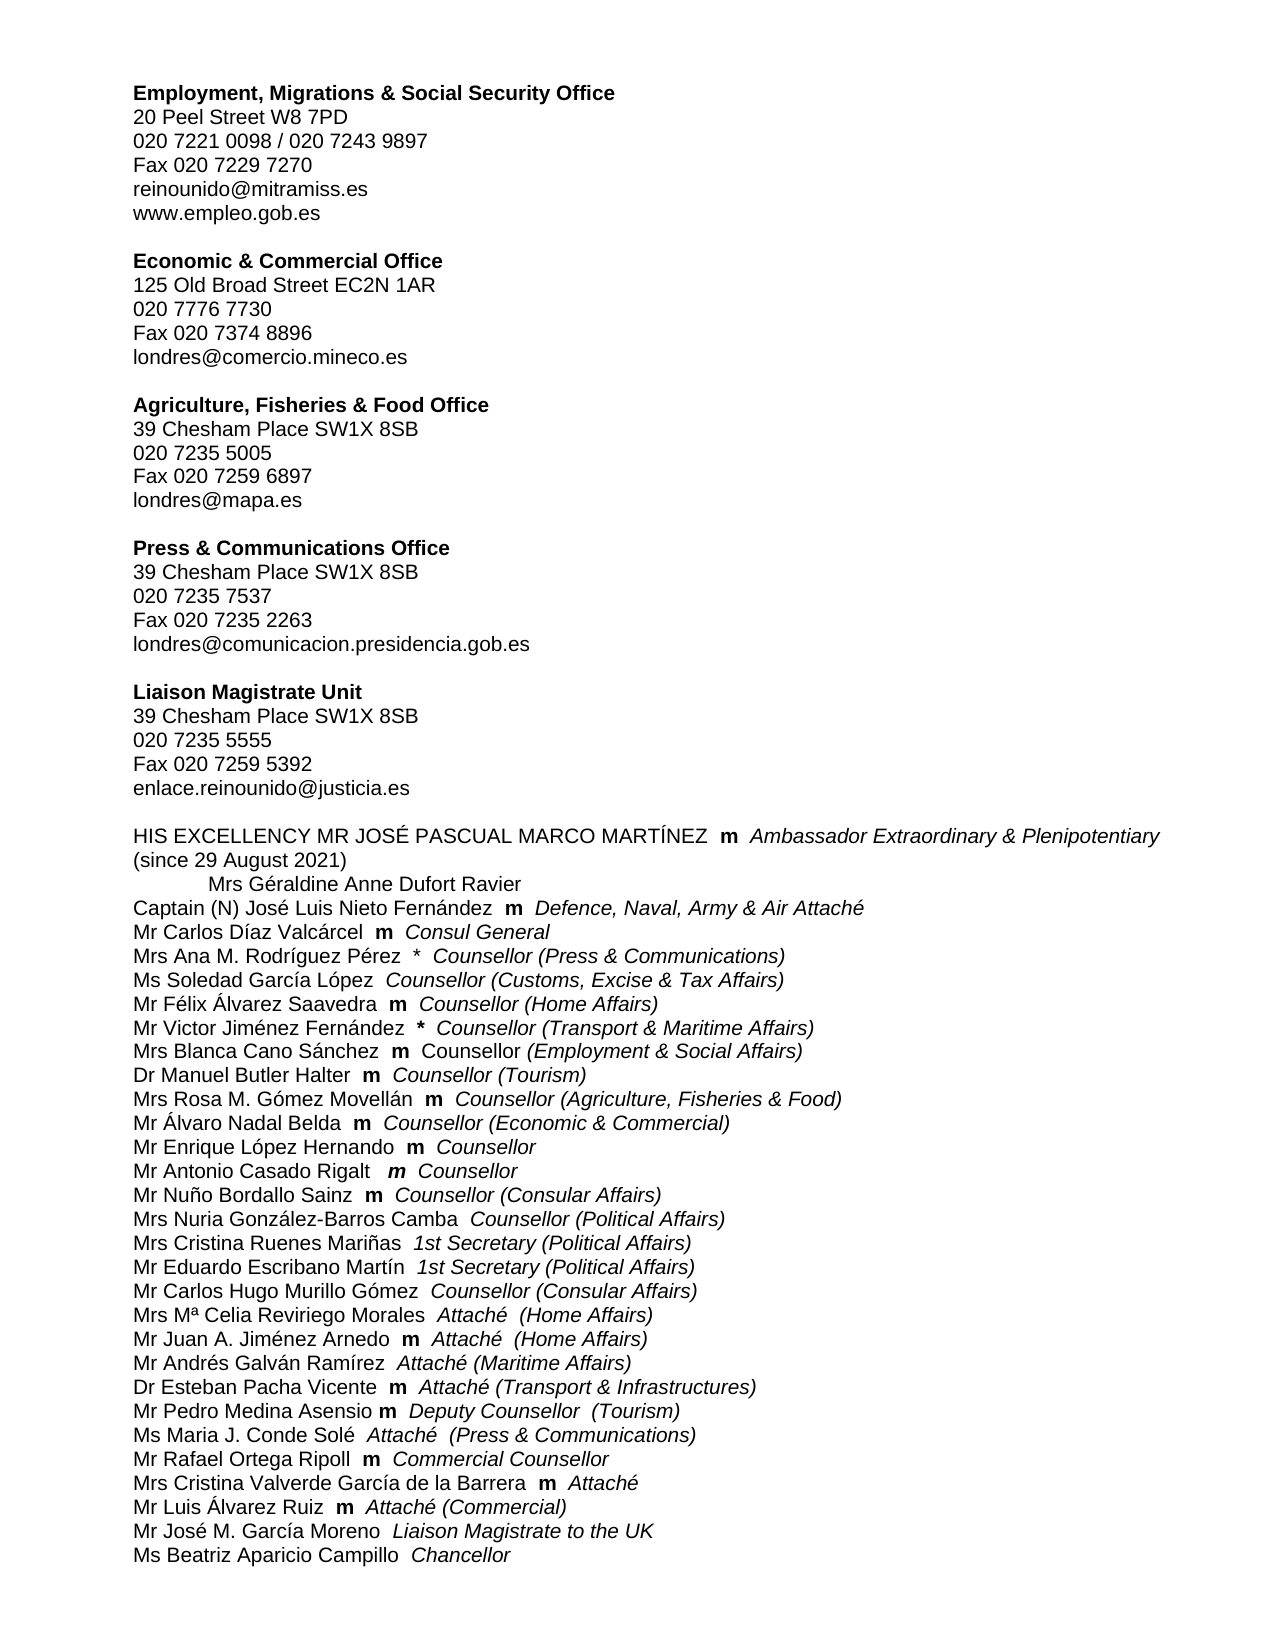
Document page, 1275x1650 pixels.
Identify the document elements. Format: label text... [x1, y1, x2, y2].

text Fax 020 7229 7270 [133, 153, 1181, 177]
text Fax 020 7259 5392 [133, 752, 1181, 776]
text Mrs Cristina Ruenes Mariñas 1st Secretary (Political Affairs) [133, 1231, 1181, 1255]
text (since 29 August 2021) [133, 848, 1181, 872]
text enlace.reinounido@justicia.es [133, 776, 1181, 800]
text 20 Peel Street W8 7PD [133, 105, 1181, 129]
text Ms Maria J. Conde Solé Attaché (Press & Communications) [133, 1423, 1181, 1447]
text Employment, Migrations & Social Security Office [133, 81, 1181, 105]
text 39 Chesham Place SW1X 8SB [133, 704, 1181, 728]
text Liaison Magistrate Unit [133, 680, 1181, 704]
text Mrs Géraldine Anne Dufort Ravier [133, 872, 1181, 896]
text Mrs Mª Celia Reviriego Morales Attaché (Home Affairs) [133, 1303, 1181, 1327]
text 020 7776 7730 [133, 297, 1181, 321]
text Mrs Nuria González-Barros Camba Counsellor (Political Affairs) [133, 1207, 1181, 1231]
text www.empleo.gob.es [133, 201, 1181, 225]
text Mr Pedro Medina Asensio m Deputy Counsellor (Tourism) [133, 1399, 1181, 1423]
text Mr José M. García Moreno Liaison Magistrate to the UK [133, 1518, 1181, 1542]
text Ms Soledad García López Counsellor (Customs, Excise & Tax Affairs) [133, 967, 1181, 991]
text HIS EXCELLENCY MR JOSÉ PASCUAL MARCO MARTÍNEZ m Ambassador Extraordinary & Plenipotentiary [133, 824, 1181, 848]
text Ms Beatriz Aparicio Campillo Chancellor [133, 1542, 1181, 1566]
text londres@comunicacion.presidencia.gob.es [133, 632, 1181, 656]
text Mr Antonio Casado Rigalt m Counsellor [133, 1159, 1181, 1183]
text Fax 020 7374 8896 [133, 321, 1181, 344]
text Mr Enrique López Hernando m Counsellor [133, 1135, 1181, 1159]
text Mrs Ana M. Rodríguez Pérez * Counsellor (Press & Communications) [133, 943, 1181, 967]
text Mr Félix Álvarez Saavedra m Counsellor (Home Affairs) [133, 991, 1181, 1015]
text Mrs Blanca Cano Sánchez m Counsellor (Employment & Social Affairs) [133, 1039, 1181, 1063]
text Mr Álvaro Nadal Belda m Counsellor (Economic & Commercial) [133, 1111, 1181, 1135]
text 39 Chesham Place SW1X 8SB [133, 416, 1181, 440]
text Economic & Commercial Office [133, 249, 1181, 273]
text londres@mapa.es [133, 488, 1181, 512]
text 020 7235 5005 [133, 440, 1181, 464]
text 39 Chesham Place SW1X 8SB [133, 560, 1181, 584]
text Mr Carlos Díaz Valcárcel m Consul General [133, 919, 1181, 943]
text Mr Nuño Bordallo Sainz m Counsellor (Consular Affairs) [133, 1183, 1181, 1207]
text 020 7221 0098 / 020 7243 9897 [133, 129, 1181, 153]
text Mr Luis Álvarez Ruiz m Attaché (Commercial) [133, 1494, 1181, 1518]
text Dr Manuel Butler Halter m Counsellor (Tourism) [133, 1063, 1181, 1087]
text Mr Carlos Hugo Murillo Gómez Counsellor (Consular Affairs) [133, 1279, 1181, 1303]
text Fax 020 7259 6897 [133, 464, 1181, 488]
text Mr Victor Jiménez Fernández * Counsellor (Transport & Maritime Affairs) [133, 1015, 1181, 1039]
text 020 7235 7537 [133, 584, 1181, 608]
text Mr Juan A. Jiménez Arnedo m Attaché (Home Affairs) [133, 1327, 1181, 1351]
text londres@comercio.mineco.es [133, 344, 1181, 368]
text Press & Communications Office [133, 536, 1181, 560]
text Dr Esteban Pacha Vicente m Attaché (Transport & Infrastructures) [133, 1375, 1181, 1399]
text reinounido@mitramiss.es [133, 177, 1181, 201]
text 125 Old Broad Street EC2N 1AR [133, 273, 1181, 297]
text Mrs Rosa M. Gómez Movellán m Counsellor (Agriculture, Fisheries & Food) [133, 1087, 1181, 1111]
text 020 7235 5555 [133, 728, 1181, 752]
text Mr Eduardo Escribano Martín 1st Secretary (Political Affairs) [133, 1255, 1181, 1279]
text Captain (N) José Luis Nieto Fernández m Defence, Naval, Army & Air Attaché [133, 896, 1181, 919]
text Mr Rafael Ortega Ripoll m Commercial Counsellor [133, 1447, 1181, 1471]
text Mr Andrés Galván Ramírez Attaché (Maritime Affairs) [133, 1351, 1181, 1375]
text Mrs Cristina Valverde García de la Barrera m Attaché [133, 1471, 1181, 1494]
text Fax 020 7235 2263 [133, 608, 1181, 632]
text Agriculture, Fisheries & Food Office [133, 392, 1181, 416]
